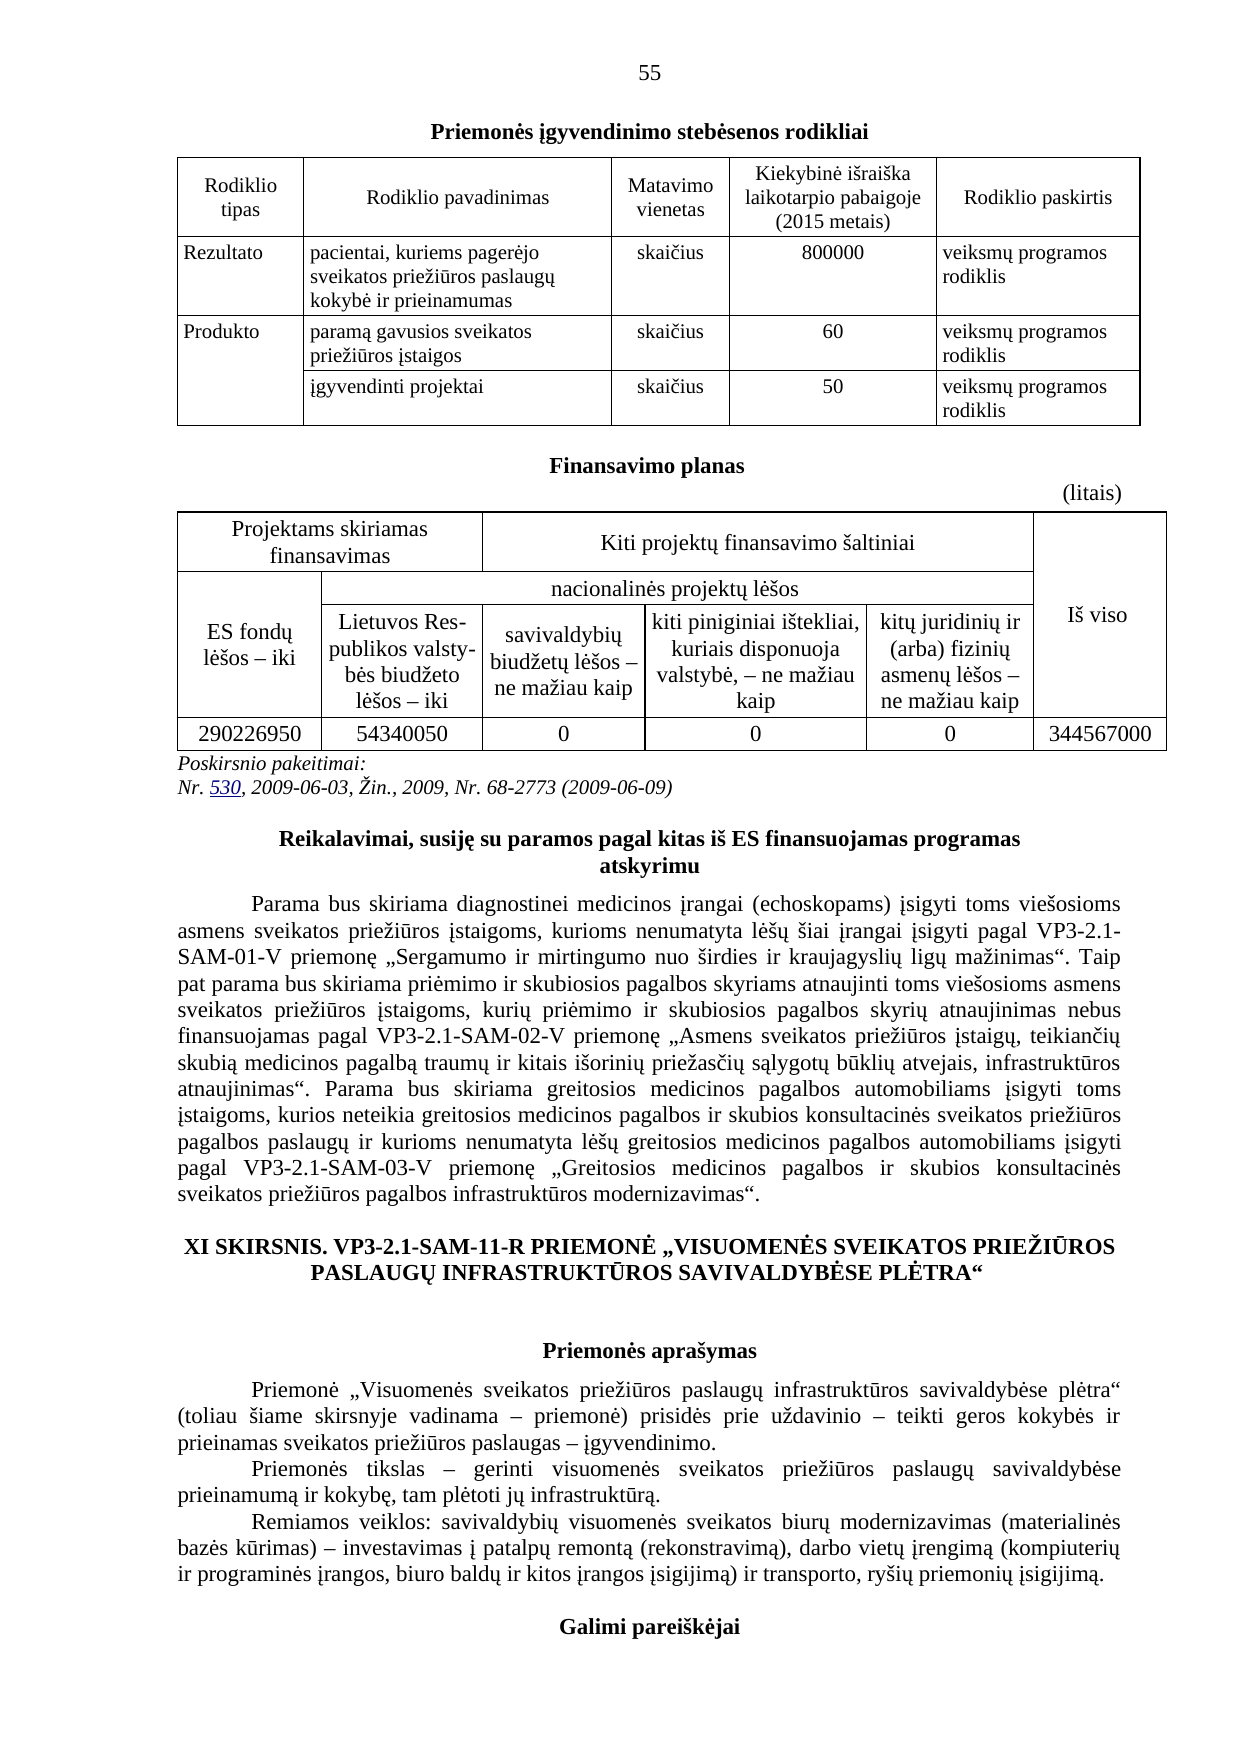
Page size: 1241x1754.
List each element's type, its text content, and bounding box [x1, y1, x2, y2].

table_cell 800000 [730, 237, 936, 315]
text Parama bus skiriama diagnostinei medicinos įrangai (echoskopams) įsigyti toms viešosioms asmens sveikatos priežiūros įstaigoms, kurioms nenumatyta lėšų šiai įrangai įsigyti pagal VP3-2.1-SAM-01-V priemonę „Sergamumo ir mirtingumo nuo širdies ir kraujagyslių ligų mažinimas“. Taip pat parama bus skiriama priėmimo ir skubiosios pagalbos skyriams atnaujinti toms viešosioms asmens sveikatos priežiūros įstaigoms, kurių priėmimo ir skubiosios pagalbos skyrių atnaujinimas nebus finansuojamas pagal VP3-2.1-SAM-02-V priemonę „Asmens sveikatos priežiūros įstaigų, teikiančių skubią medicinos pagalbą traumų ir kitais išorinių priežasčių sąlygotų būklių atvejais, infrastruktūros atnaujinimas“. Parama bus skiriama greitosios medicinos pagalbos automobiliams įsigyti toms įstaigoms, kurios neteikia greitosios medicinos pagalbos ir skubios konsultacinės sveikatos priežiūros pagalbos paslaugų ir kurioms nenumatyta lėšų greitosios medicinos pagalbos automobiliams įsigyti pagal VP3-2.1-SAM-03-V priemonę „Greitosios medicinos pagalbos ir skubios konsultacinės sveikatos priežiūros pagalbos infrastruktūros modernizavimas“. [177, 891, 1122, 1207]
table_cell nacionalinės projektų lėšos [322, 572, 1033, 604]
text Priemonė „Visuomenės sveikatos priežiūros paslaugų infrastruktūros savivaldybėse plėtra“ (toliau šiame skirsnyje vadinama – priemonė) prisidės prie uždavinio – teikti geros kokybės ir prieinamas sveikatos priežiūros paslaugas – įgyvendinimo. [177, 1376, 1122, 1455]
table_cell ES fondų lėšos – iki [178, 572, 321, 717]
table_cell 0 [483, 718, 644, 750]
text XI SKIRSNIS. VP3-2.1-SAM-11-R PRIEMONĖ „VISUOMENĖS SVEIKATOS PRIEŽIŪROS PASLAUGŲ INFRASTRUKTŪROS SAVIVALDYBĖSE PLĖTRA“ [177, 1233, 1122, 1286]
text Priemonės aprašymas [177, 1337, 1122, 1363]
table_cell 50 [730, 371, 936, 425]
table_cell Rezultato [178, 237, 303, 315]
text Nr. 530, 2009-06-03, Žin., 2009, Nr. 68-2773 (2009-06-09) [177, 775, 1122, 799]
table_cell paramą gavusios sveikatos priežiūros įstaigos [304, 316, 611, 370]
text Finansavimo planas [177, 452, 1122, 479]
table_cell veiksmų programos rodiklis [937, 371, 1139, 425]
table_cell 0 [646, 718, 866, 750]
table_cell 344567000 [1034, 718, 1166, 750]
table_header Rodiklio paskirtis [937, 158, 1139, 236]
table_cell 60 [730, 316, 936, 370]
table_cell savivaldybių biudžetų lėšos – ne mažiau kaip [483, 605, 644, 717]
text Reikalavimai, susiję su paramos pagal kitas iš ES finansuojamas programas atskyrimu [177, 825, 1122, 878]
table_cell Lietuvos Res­publikos valsty­bės biudžeto lėšos – iki [322, 605, 482, 717]
table_cell 54340050 [322, 718, 482, 750]
table_header Kiti projektų finansavimo šaltiniai [483, 513, 1033, 571]
table_cell skaičius [612, 237, 729, 315]
table_cell veiksmų programos rodiklis [937, 316, 1139, 370]
table_cell skaičius [612, 316, 729, 370]
text Galimi pareiškėjai [177, 1613, 1122, 1639]
table_cell veiksmų programos rodiklis [937, 237, 1139, 315]
table_cell 0 [867, 718, 1033, 750]
text (litais) [177, 479, 1122, 505]
table_cell pacientai, kuriems pagerėjo sveikatos priežiūros paslaugų kokybė ir prieinamumas [304, 237, 611, 315]
text Priemonės tikslas – gerinti visuomenės sveikatos priežiūros paslaugų savivaldybėse prieinamumą ir kokybę, tam plėtoti jų infrastruktūrą. [177, 1455, 1122, 1508]
text Priemonės įgyvendinimo stebėsenos rodikliai [177, 118, 1122, 144]
table_header Projektams skiriamas finansavimas [178, 513, 482, 571]
text Remiamos veiklos: savivaldybių visuomenės sveikatos biurų modernizavimas (materialinės bazės kūrimas) – investavimas į patalpų remontą (rekonstravimą), darbo vietų įrengimą (kompiuterių ir programinės įrangos, biuro baldų ir kitos įrangos įsigijimą) ir transporto, ryšių priemonių įsigijimą. [177, 1508, 1122, 1587]
table_header Iš viso [1034, 513, 1166, 717]
table_cell kitų juridinių ir (arba) fizinių asmenų lėšos – ne mažiau kaip [867, 605, 1033, 717]
table_cell įgyvendinti projektai [304, 371, 611, 425]
table_header Kiekybinė išraiška laikotarpio pabaigoje (2015 metais) [730, 158, 936, 236]
table_header Rodiklio tipas [178, 158, 303, 236]
table_header Rodiklio pavadinimas [304, 158, 611, 236]
table_cell kiti piniginiai ištekliai, kuriais disponuoja valstybė, – ne mažiau kaip [646, 605, 866, 717]
table_header Matavimo vienetas [612, 158, 729, 236]
table_cell Produkto [178, 316, 303, 425]
table_cell 290226950 [178, 718, 321, 750]
text Poskirsnio pakeitimai: [177, 751, 1122, 775]
table_cell skaičius [612, 371, 729, 425]
